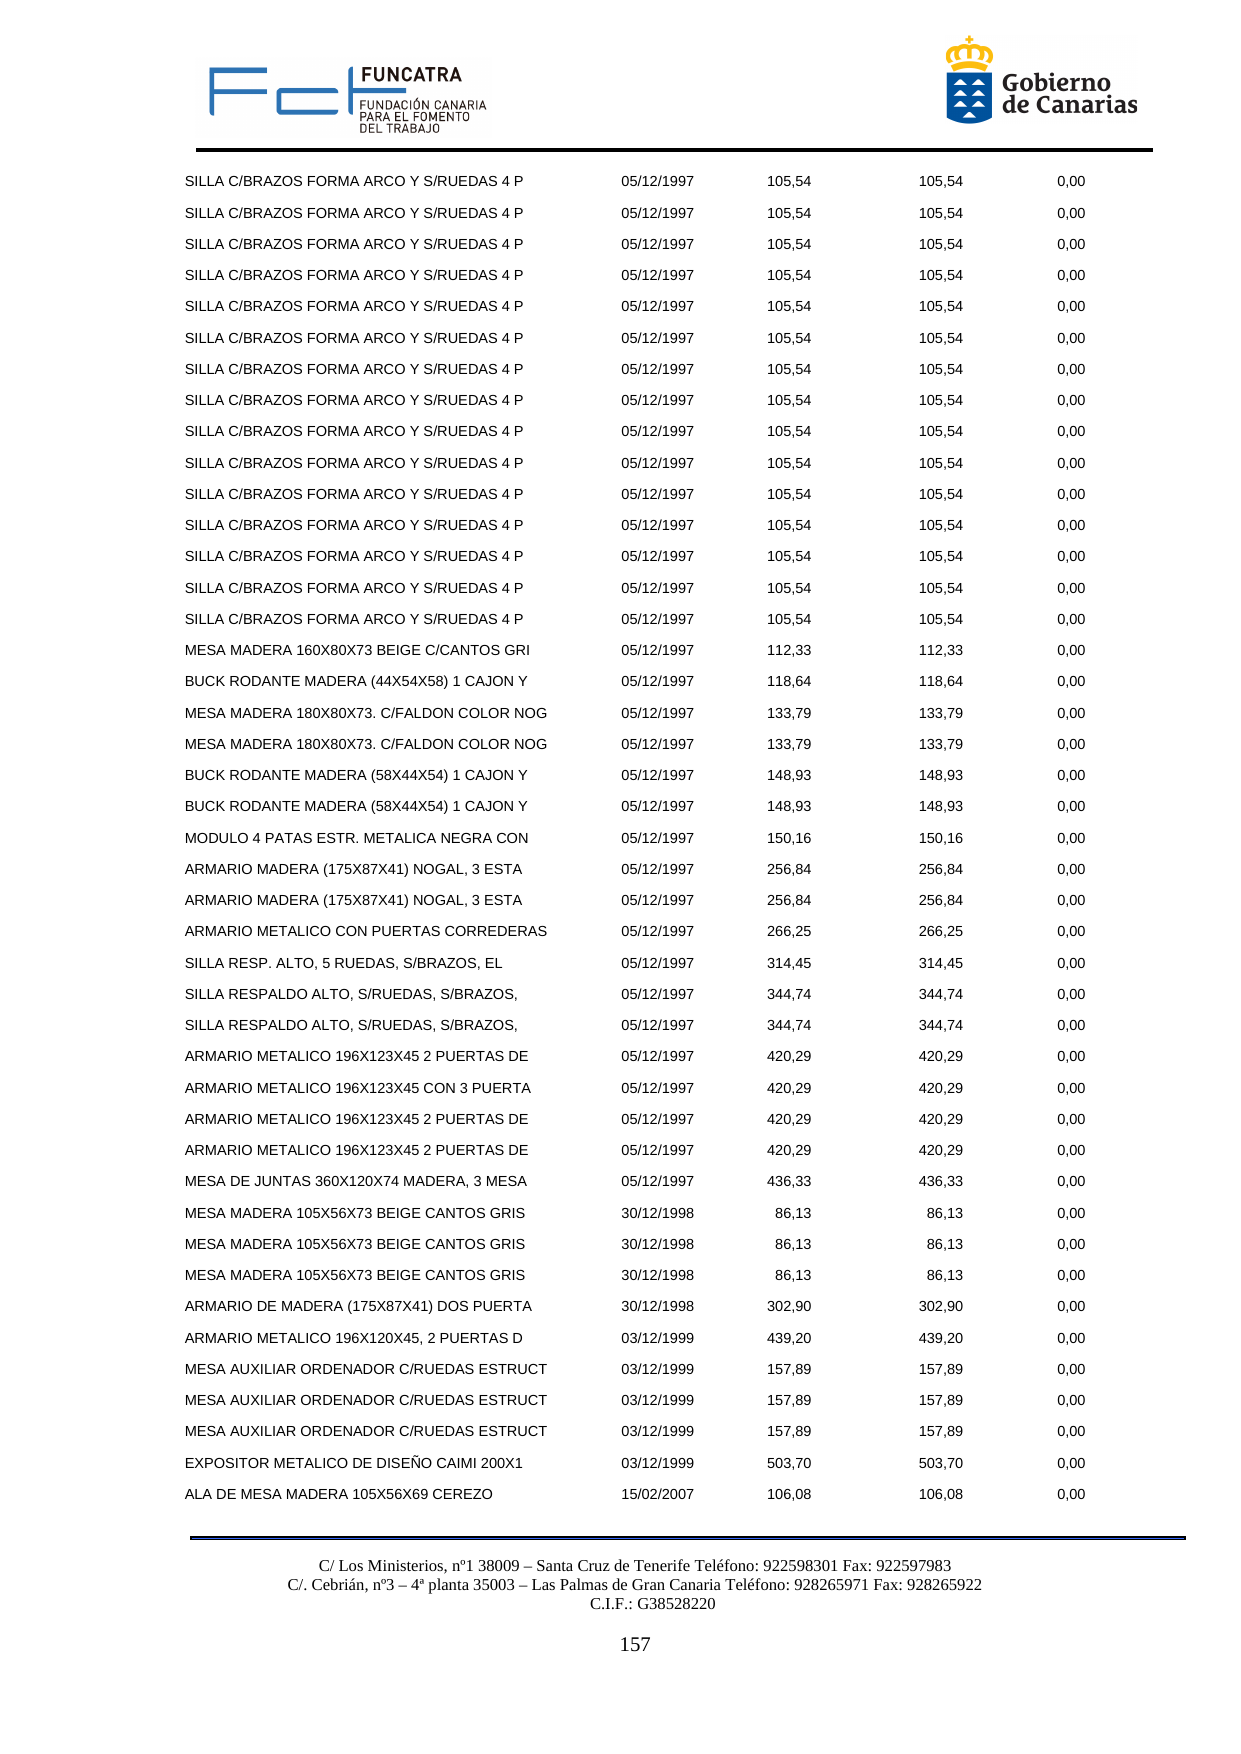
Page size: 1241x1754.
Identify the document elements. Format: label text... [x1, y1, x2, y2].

table_cell ARMARIO METALICO 196X120X45, 2 PUERTAS D [177, 1315, 586, 1346]
table_cell 420,29 [701, 1096, 819, 1127]
table_cell MESA MADERA 160X80X73 BEIGE C/CANTOS GRI [177, 628, 586, 659]
table_cell 105,54 [819, 221, 970, 252]
table_cell SILLA C/BRAZOS FORMA ARCO Y S/RUEDAS 4 P [177, 315, 586, 346]
table_cell 118,64 [819, 659, 970, 690]
table_cell 05/12/1997 [586, 721, 701, 752]
table_cell ARMARIO METALICO 196X123X45 2 PUERTAS DE [177, 1034, 586, 1065]
table_cell 0,00 [970, 721, 1092, 752]
table_cell 133,79 [819, 690, 970, 721]
table_cell 105,54 [701, 471, 819, 502]
table_cell 314,45 [819, 940, 970, 971]
table_cell 15/02/2007 [586, 1471, 701, 1502]
table_cell 105,54 [819, 409, 970, 440]
table_cell 105,54 [701, 190, 819, 221]
table_cell 0,00 [970, 753, 1092, 784]
table_cell 05/12/1997 [586, 1128, 701, 1159]
table_cell EXPOSITOR METALICO DE DISEÑO CAIMI 200X1 [177, 1440, 586, 1471]
table_cell 105,54 [819, 315, 970, 346]
table_cell 256,84 [819, 846, 970, 877]
table_cell ARMARIO MADERA (175X87X41) NOGAL, 3 ESTA [177, 846, 586, 877]
table_cell 148,93 [819, 753, 970, 784]
table_cell 30/12/1998 [586, 1284, 701, 1315]
table_cell 05/12/1997 [586, 1096, 701, 1127]
table_cell 0,00 [970, 659, 1092, 690]
table_cell 112,33 [701, 628, 819, 659]
table_cell 05/12/1997 [586, 1065, 701, 1096]
table_cell 0,00 [970, 909, 1092, 940]
table_cell 0,00 [970, 253, 1092, 284]
table_cell 0,00 [970, 596, 1092, 627]
table_cell 344,74 [701, 1003, 819, 1034]
table_cell 105,54 [701, 596, 819, 627]
table_cell MESA MADERA 180X80X73. C/FALDON COLOR NOG [177, 721, 586, 752]
table_cell SILLA C/BRAZOS FORMA ARCO Y S/RUEDAS 4 P [177, 253, 586, 284]
table_cell 05/12/1997 [586, 909, 701, 940]
table_cell SILLA RESP. ALTO, 5 RUEDAS, S/BRAZOS, EL [177, 940, 586, 971]
table_cell 105,54 [819, 440, 970, 471]
table_cell 148,93 [819, 784, 970, 815]
table_cell ARMARIO DE MADERA (175X87X41) DOS PUERTA [177, 1284, 586, 1315]
table_cell MESA AUXILIAR ORDENADOR C/RUEDAS ESTRUCT [177, 1409, 586, 1440]
table_cell 0,00 [970, 1253, 1092, 1284]
table_cell 05/12/1997 [586, 659, 701, 690]
table_cell 86,13 [701, 1190, 819, 1221]
table_cell 148,93 [701, 753, 819, 784]
table_cell MESA MADERA 105X56X73 BEIGE CANTOS GRIS [177, 1221, 586, 1252]
table_cell 86,13 [819, 1253, 970, 1284]
table_cell 30/12/1998 [586, 1221, 701, 1252]
table_cell 150,16 [701, 815, 819, 846]
table_cell 420,29 [819, 1034, 970, 1065]
table_cell MESA MADERA 105X56X73 BEIGE CANTOS GRIS [177, 1190, 586, 1221]
table_cell 05/12/1997 [586, 940, 701, 971]
table_cell 266,25 [819, 909, 970, 940]
table_cell 133,79 [819, 721, 970, 752]
table_cell 0,00 [970, 284, 1092, 315]
table_cell 0,00 [970, 221, 1092, 252]
table_cell 157,89 [819, 1409, 970, 1440]
table_cell 05/12/1997 [586, 253, 701, 284]
table_cell 105,54 [819, 534, 970, 565]
table_cell 0,00 [970, 190, 1092, 221]
table_cell 420,29 [701, 1128, 819, 1159]
table_cell 105,54 [701, 253, 819, 284]
table_cell 105,54 [701, 440, 819, 471]
table_cell 0,00 [970, 565, 1092, 596]
table_cell 0,00 [970, 534, 1092, 565]
table_cell 05/12/1997 [586, 784, 701, 815]
table_cell 05/12/1997 [586, 690, 701, 721]
table_cell 157,89 [819, 1378, 970, 1409]
table_cell 0,00 [970, 159, 1092, 190]
table_cell 105,54 [701, 159, 819, 190]
table_cell 05/12/1997 [586, 878, 701, 909]
table_cell 105,54 [819, 378, 970, 409]
table_cell 0,00 [970, 784, 1092, 815]
table_cell 05/12/1997 [586, 315, 701, 346]
table_cell 148,93 [701, 784, 819, 815]
table_cell 302,90 [819, 1284, 970, 1315]
table_cell 503,70 [819, 1440, 970, 1471]
table_cell MESA MADERA 105X56X73 BEIGE CANTOS GRIS [177, 1253, 586, 1284]
table_cell 157,89 [701, 1378, 819, 1409]
table_cell 0,00 [970, 1284, 1092, 1315]
table_cell 05/12/1997 [586, 628, 701, 659]
table_cell 0,00 [970, 1409, 1092, 1440]
table_cell 86,13 [819, 1190, 970, 1221]
table_cell 0,00 [970, 628, 1092, 659]
table_cell 0,00 [970, 1190, 1092, 1221]
table_cell SILLA C/BRAZOS FORMA ARCO Y S/RUEDAS 4 P [177, 378, 586, 409]
table_cell 266,25 [701, 909, 819, 940]
table_cell 0,00 [970, 1034, 1092, 1065]
table_cell BUCK RODANTE MADERA (44X54X58) 1 CAJON Y [177, 659, 586, 690]
table_cell 105,54 [701, 346, 819, 377]
table_cell 0,00 [970, 346, 1092, 377]
table_cell 86,13 [701, 1253, 819, 1284]
table_cell SILLA C/BRAZOS FORMA ARCO Y S/RUEDAS 4 P [177, 159, 586, 190]
table_cell 03/12/1999 [586, 1315, 701, 1346]
table_cell 05/12/1997 [586, 346, 701, 377]
table_cell 05/12/1997 [586, 753, 701, 784]
table_cell 314,45 [701, 940, 819, 971]
table_cell 105,54 [701, 284, 819, 315]
table_cell SILLA RESPALDO ALTO, S/RUEDAS, S/BRAZOS, [177, 971, 586, 1002]
table_cell 105,54 [701, 315, 819, 346]
table_cell BUCK RODANTE MADERA (58X44X54) 1 CAJON Y [177, 753, 586, 784]
table_cell 105,54 [701, 221, 819, 252]
table_cell SILLA C/BRAZOS FORMA ARCO Y S/RUEDAS 4 P [177, 284, 586, 315]
table_cell ARMARIO MADERA (175X87X41) NOGAL, 3 ESTA [177, 878, 586, 909]
table_cell 05/12/1997 [586, 596, 701, 627]
table_cell 0,00 [970, 690, 1092, 721]
picture [945, 35, 1138, 124]
table_cell 344,74 [701, 971, 819, 1002]
table_cell 344,74 [819, 971, 970, 1002]
table_cell 05/12/1997 [586, 1003, 701, 1034]
table_cell SILLA C/BRAZOS FORMA ARCO Y S/RUEDAS 4 P [177, 440, 586, 471]
table_cell 05/12/1997 [586, 815, 701, 846]
table_cell BUCK RODANTE MADERA (58X44X54) 1 CAJON Y [177, 784, 586, 815]
table_cell SILLA RESPALDO ALTO, S/RUEDAS, S/BRAZOS, [177, 1003, 586, 1034]
table_cell 105,54 [819, 503, 970, 534]
table_cell 0,00 [970, 1128, 1092, 1159]
table_cell 0,00 [970, 940, 1092, 971]
table_cell 420,29 [701, 1065, 819, 1096]
table_cell 30/12/1998 [586, 1253, 701, 1284]
table_cell 256,84 [701, 878, 819, 909]
table_cell 05/12/1997 [586, 409, 701, 440]
table_cell 05/12/1997 [586, 284, 701, 315]
table_cell 0,00 [970, 1378, 1092, 1409]
table_cell SILLA C/BRAZOS FORMA ARCO Y S/RUEDAS 4 P [177, 471, 586, 502]
table_cell 0,00 [970, 315, 1092, 346]
table_cell 86,13 [701, 1221, 819, 1252]
table_cell 0,00 [970, 409, 1092, 440]
table_cell 05/12/1997 [586, 565, 701, 596]
table_cell 03/12/1999 [586, 1346, 701, 1377]
table_cell 0,00 [970, 1065, 1092, 1096]
table_cell 439,20 [819, 1315, 970, 1346]
table_cell 105,54 [701, 565, 819, 596]
table_cell ARMARIO METALICO 196X123X45 2 PUERTAS DE [177, 1128, 586, 1159]
table_cell 436,33 [819, 1159, 970, 1190]
table_cell 344,74 [819, 1003, 970, 1034]
table_cell 0,00 [970, 878, 1092, 909]
table_cell 86,13 [819, 1221, 970, 1252]
picture [195, 57, 492, 138]
table_cell 118,64 [701, 659, 819, 690]
table_cell 105,54 [819, 284, 970, 315]
table_cell 105,54 [701, 503, 819, 534]
table_cell 420,29 [819, 1096, 970, 1127]
table_cell 05/12/1997 [586, 971, 701, 1002]
table_cell 30/12/1998 [586, 1190, 701, 1221]
table_cell MODULO 4 PATAS ESTR. METALICA NEGRA CON [177, 815, 586, 846]
table_cell 03/12/1999 [586, 1409, 701, 1440]
table_cell 0,00 [970, 1003, 1092, 1034]
table_cell SILLA C/BRAZOS FORMA ARCO Y S/RUEDAS 4 P [177, 596, 586, 627]
table_cell SILLA C/BRAZOS FORMA ARCO Y S/RUEDAS 4 P [177, 534, 586, 565]
table_cell 150,16 [819, 815, 970, 846]
table_cell MESA MADERA 180X80X73. C/FALDON COLOR NOG [177, 690, 586, 721]
table_cell SILLA C/BRAZOS FORMA ARCO Y S/RUEDAS 4 P [177, 409, 586, 440]
table_cell 05/12/1997 [586, 1159, 701, 1190]
table_cell 157,89 [701, 1346, 819, 1377]
table_cell 0,00 [970, 1346, 1092, 1377]
table_cell 05/12/1997 [586, 1034, 701, 1065]
table_cell 105,54 [819, 596, 970, 627]
table_cell ARMARIO METALICO 196X123X45 CON 3 PUERTA [177, 1065, 586, 1096]
table_cell MESA AUXILIAR ORDENADOR C/RUEDAS ESTRUCT [177, 1378, 586, 1409]
table_cell ARMARIO METALICO CON PUERTAS CORREDERAS [177, 909, 586, 940]
table_cell 05/12/1997 [586, 378, 701, 409]
table_cell 0,00 [970, 1471, 1092, 1502]
table_cell 112,33 [819, 628, 970, 659]
table_cell SILLA C/BRAZOS FORMA ARCO Y S/RUEDAS 4 P [177, 190, 586, 221]
table_cell 105,54 [701, 378, 819, 409]
table_cell 05/12/1997 [586, 534, 701, 565]
table_cell 302,90 [701, 1284, 819, 1315]
table_cell 05/12/1997 [586, 471, 701, 502]
table_cell 133,79 [701, 690, 819, 721]
table_cell SILLA C/BRAZOS FORMA ARCO Y S/RUEDAS 4 P [177, 565, 586, 596]
table_cell 256,84 [701, 846, 819, 877]
table_cell 05/12/1997 [586, 503, 701, 534]
table_cell 105,54 [819, 159, 970, 190]
table_cell 0,00 [970, 440, 1092, 471]
table_cell SILLA C/BRAZOS FORMA ARCO Y S/RUEDAS 4 P [177, 221, 586, 252]
table_cell 420,29 [701, 1034, 819, 1065]
table_cell ALA DE MESA MADERA 105X56X69 CEREZO [177, 1471, 586, 1502]
table_cell 0,00 [970, 1159, 1092, 1190]
table_cell 157,89 [701, 1409, 819, 1440]
table_cell 05/12/1997 [586, 221, 701, 252]
table_cell 503,70 [701, 1440, 819, 1471]
table_cell 0,00 [970, 471, 1092, 502]
table_cell 105,54 [819, 253, 970, 284]
table_cell 256,84 [819, 878, 970, 909]
table_cell SILLA C/BRAZOS FORMA ARCO Y S/RUEDAS 4 P [177, 346, 586, 377]
table_cell 0,00 [970, 1315, 1092, 1346]
table_cell 0,00 [970, 815, 1092, 846]
table_cell MESA DE JUNTAS 360X120X74 MADERA, 3 MESA [177, 1159, 586, 1190]
table_cell 0,00 [970, 1440, 1092, 1471]
table_cell 05/12/1997 [586, 440, 701, 471]
table_cell 05/12/1997 [586, 846, 701, 877]
table_cell 0,00 [970, 1096, 1092, 1127]
table_cell 0,00 [970, 846, 1092, 877]
table_cell 133,79 [701, 721, 819, 752]
table_cell 0,00 [970, 378, 1092, 409]
table_cell 0,00 [970, 503, 1092, 534]
table_cell 03/12/1999 [586, 1440, 701, 1471]
table_cell 03/12/1999 [586, 1378, 701, 1409]
table_cell 420,29 [819, 1065, 970, 1096]
table_cell 436,33 [701, 1159, 819, 1190]
table_cell 105,54 [819, 471, 970, 502]
table_cell 105,54 [819, 565, 970, 596]
table_cell 105,54 [819, 346, 970, 377]
table_cell 157,89 [819, 1346, 970, 1377]
table_cell MESA AUXILIAR ORDENADOR C/RUEDAS ESTRUCT [177, 1346, 586, 1377]
table_cell 0,00 [970, 1221, 1092, 1252]
table_cell ARMARIO METALICO 196X123X45 2 PUERTAS DE [177, 1096, 586, 1127]
table_cell 106,08 [819, 1471, 970, 1502]
table_cell 0,00 [970, 971, 1092, 1002]
table_cell 106,08 [701, 1471, 819, 1502]
table_cell SILLA C/BRAZOS FORMA ARCO Y S/RUEDAS 4 P [177, 503, 586, 534]
table_cell 439,20 [701, 1315, 819, 1346]
table_cell 05/12/1997 [586, 190, 701, 221]
table_cell 105,54 [819, 190, 970, 221]
table_cell 105,54 [701, 534, 819, 565]
table_cell 105,54 [701, 409, 819, 440]
table_cell 05/12/1997 [586, 159, 701, 190]
table_cell 420,29 [819, 1128, 970, 1159]
